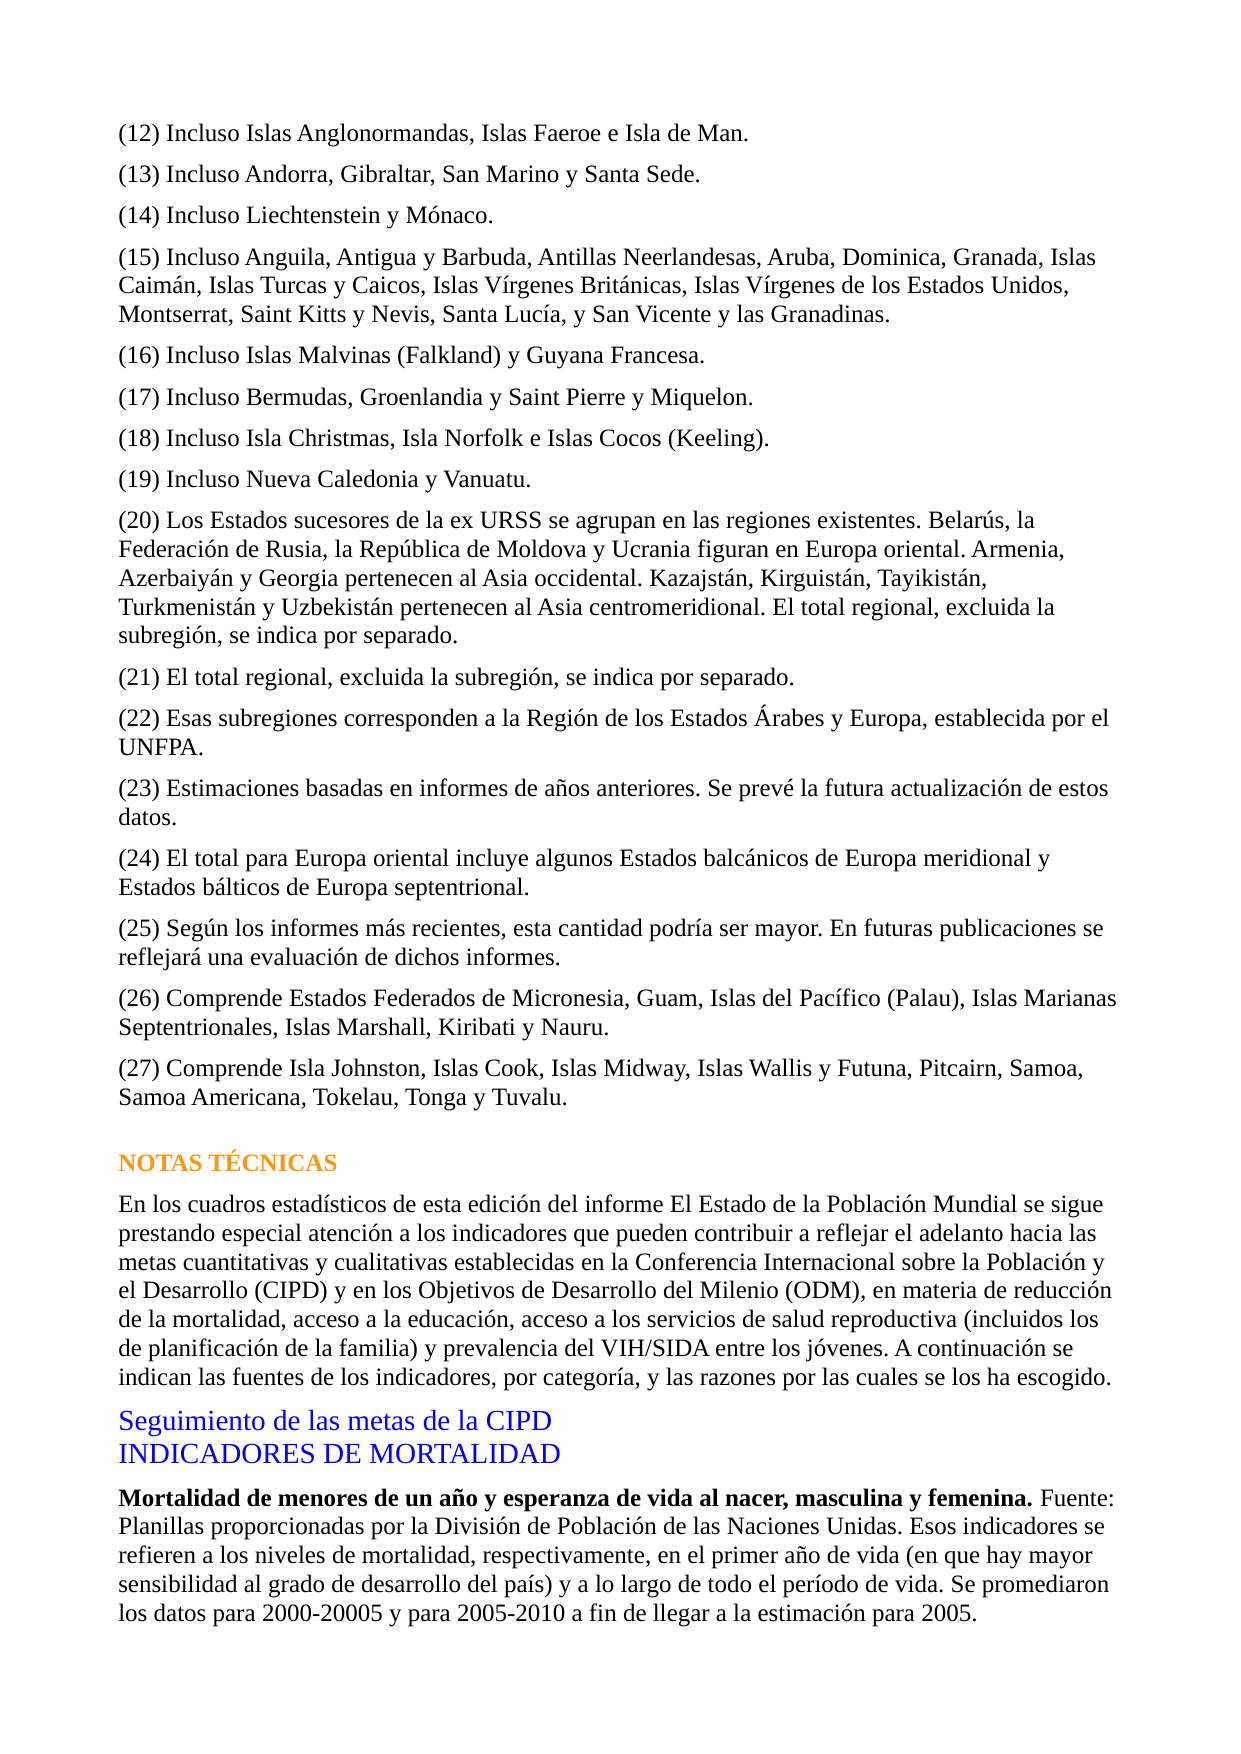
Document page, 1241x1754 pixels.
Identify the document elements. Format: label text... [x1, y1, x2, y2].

text (14) Incluso Liechtenstein y Mónaco. [118, 201, 1122, 229]
text (22) Esas subregiones corresponden a la Región de los Estados Árabes y Europa, establecida por el UNFPA. [118, 703, 1122, 761]
text (15) Incluso Anguila, Antigua y Barbuda, Antillas Neerlandesas, Aruba, Dominica, Granada, Islas Caimán, Islas Turcas y Caicos, Islas Vírgenes Británicas, Islas Vírgenes de los Estados Unidos, Montserrat, Saint Kitts y Nevis, Santa Lucía, y San Vicente y las Granadinas. [118, 242, 1122, 328]
text Seguimiento de las metas de la CIPD INDICADORES DE MORTALIDAD [118, 1403, 1122, 1470]
text (17) Incluso Bermudas, Groenlandia y Saint Pierre y Miquelon. [118, 382, 1122, 411]
text Mortalidad de menores de un año y esperanza de vida al nacer, masculina y femenina. Fuente: Planillas proporcionadas por la División de Población de las Naciones Unidas. Esos indicadores se refieren a los niveles de mortalidad, respectivamente, en el primer año de vida (en que hay mayor sensibilidad al grado de desarrollo del país) y a lo largo de todo el período de vida. Se promediaron los datos para 2000-20005 y para 2005-2010 a fin de llegar a la estimación para 2005. [118, 1483, 1122, 1626]
text En los cuadros estadísticos de esta edición del informe El Estado de la Población Mundial se sigue prestando especial atención a los indicadores que pueden contribuir a reflejar el adelanto hacia las metas cuantitativas y cualitativas establecidas en la Conferencia Internacional sobre la Población y el Desarrollo (CIPD) y en los Objetivos de Desarrollo del Milenio (ODM), en materia de reducción de la mortalidad, acceso a la educación, acceso a los servicios de salud reproductiva (incluidos los de planificación de la familia) y prevalencia del VIH/SIDA entre los jóvenes. A continuación se indican las fuentes de los indicadores, por categoría, y las razones por las cuales se los ha escogido. [118, 1189, 1122, 1391]
text (23) Estimaciones basadas en informes de años anteriores. Se prevé la futura actualización de estos datos. [118, 773, 1122, 831]
text (18) Incluso Isla Christmas, Isla Norfolk e Islas Cocos (Keeling). [118, 423, 1122, 452]
text (20) Los Estados sucesores de la ex URSS se agrupan en las regiones existentes. Belarús, la Federación de Rusia, la República de Moldova y Ucrania figuran en Europa oriental. Armenia, Azerbaiyán y Georgia pertenecen al Asia occidental. Kazajstán, Kirguistán, Tayikistán, Turkmenistán y Uzbekistán pertenecen al Asia centromeridional. El total regional, excluida la subregión, se indica por separado. [118, 506, 1122, 649]
text (24) El total para Europa oriental incluye algunos Estados balcánicos de Europa meridional y Estados bálticos de Europa septentrional. [118, 843, 1122, 901]
subtitle NOTAS TÉCNICAS [118, 1148, 1122, 1177]
text (21) El total regional, excluida la subregión, se indica por separado. [118, 662, 1122, 691]
text (12) Incluso Islas Anglonormandas, Islas Faeroe e Isla de Man. [118, 118, 1122, 147]
text (25) Según los informes más recientes, esta cantidad podría ser mayor. En futuras publicaciones se reflejará una evaluación de dichos informes. [118, 913, 1122, 971]
text (19) Incluso Nueva Caledonia y Vanuatu. [118, 464, 1122, 493]
text (13) Incluso Andorra, Gibraltar, San Marino y Santa Sede. [118, 159, 1122, 188]
text (27) Comprende Isla Johnston, Islas Cook, Islas Midway, Islas Wallis y Futuna, Pitcairn, Samoa, Samoa Americana, Tokelau, Tonga y Tuvalu. [118, 1053, 1122, 1111]
text (16) Incluso Islas Malvinas (Falkland) y Guyana Francesa. [118, 341, 1122, 369]
text (26) Comprende Estados Federados de Micronesia, Guam, Islas del Pacífico (Palau), Islas Marianas Septentrionales, Islas Marshall, Kiribati y Nauru. [118, 983, 1122, 1041]
